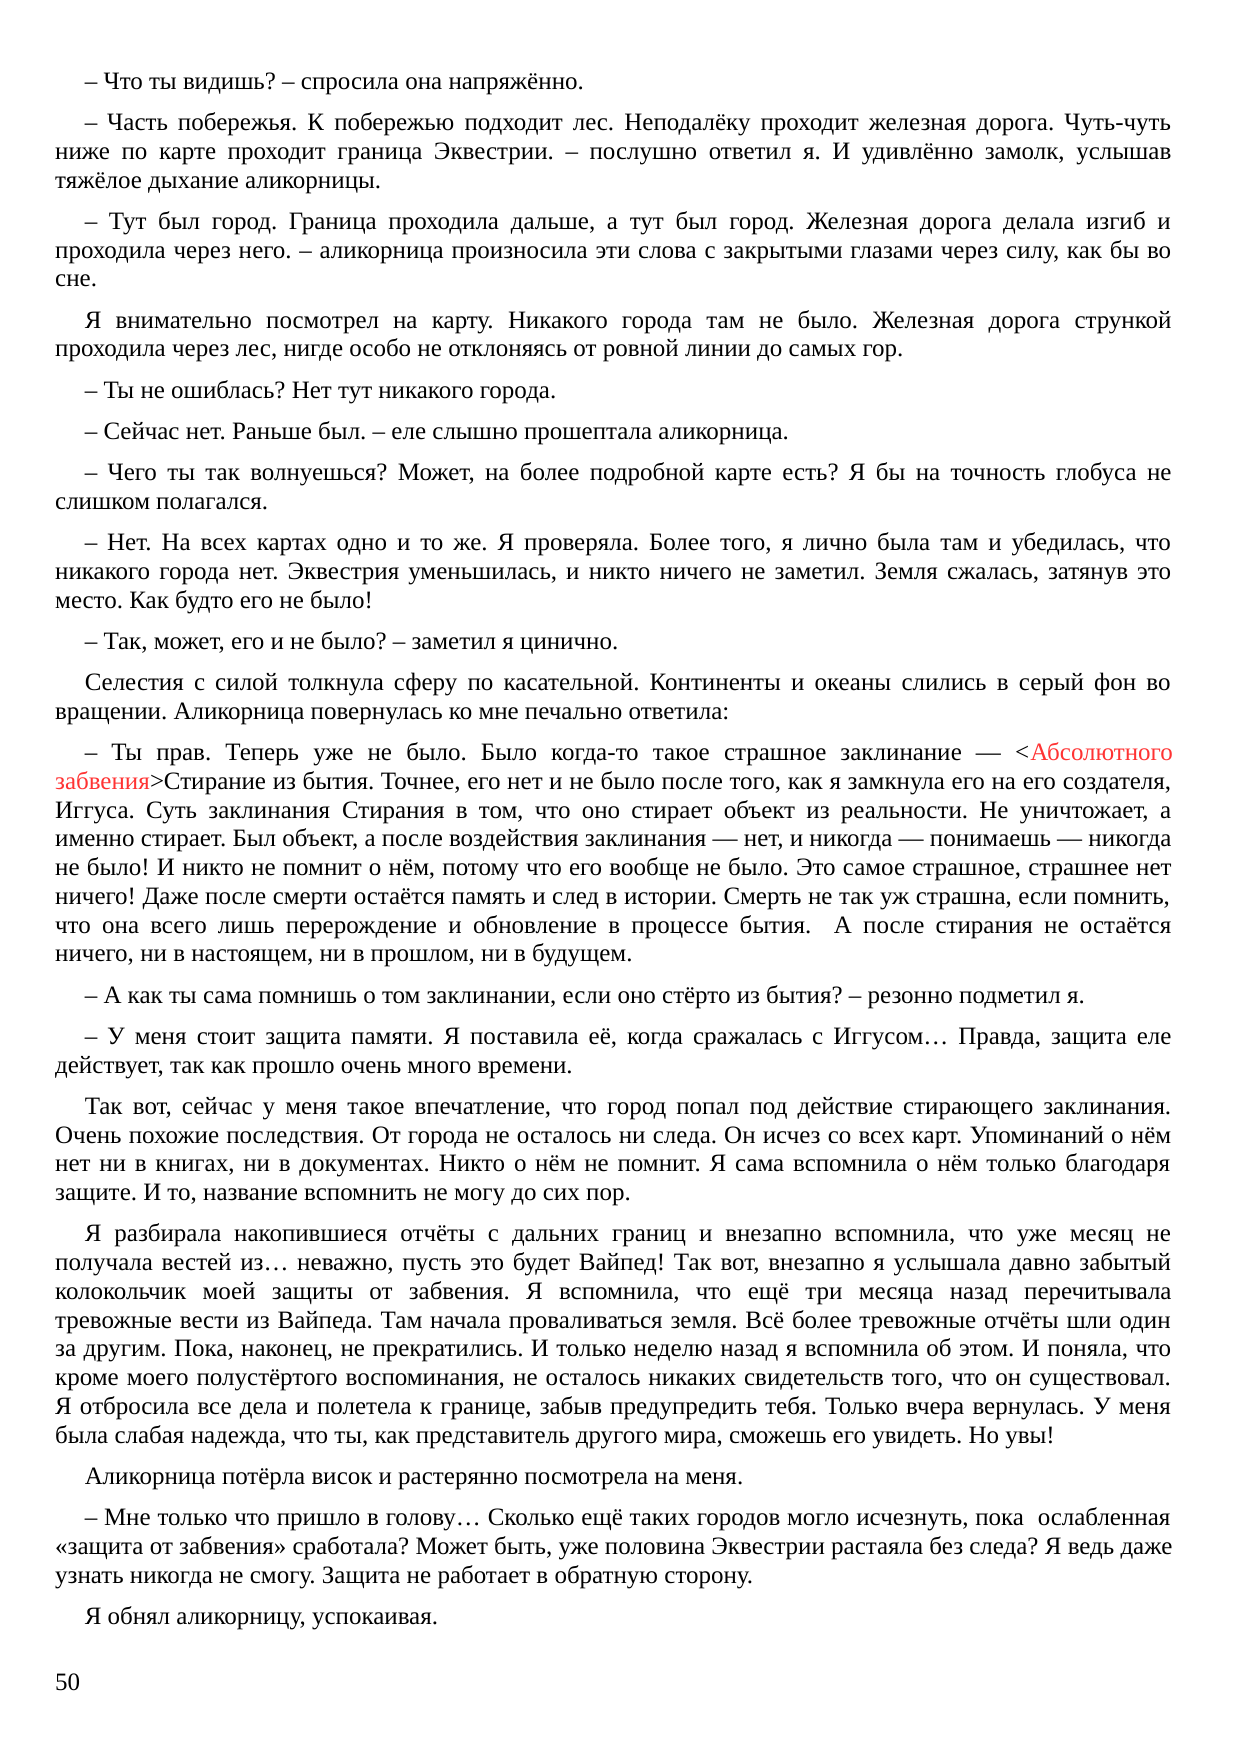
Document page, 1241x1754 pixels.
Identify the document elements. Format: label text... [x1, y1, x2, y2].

text – Сейчас нет. Раньше был. – еле слышно прошептала аликорница. [55, 416, 1173, 445]
text – А как ты сама помнишь о том заклинании, если оно стёрто из бытия? – резонно подметил я. [55, 980, 1173, 1008]
text – Мне только что пришло в голову… Сколько ещё таких городов могло исчезнуть, пока ослабленная «защита от забвения» сработала? Может быть, уже половина Эквестрии растаяла без следа? Я ведь даже узнать никогда не смогу. Защита не работает в обратную сторону. [55, 1502, 1173, 1588]
text Аликорница потёрла висок и растерянно посмотрела на меня. [55, 1461, 1173, 1490]
text – Чего ты так волнуешься? Может, на более подробной карте есть? Я бы на точность глобуса не слишком полагался. [55, 457, 1173, 515]
text – У меня стоит защита памяти. Я поставила её, когда сражалась с Иггусом… Правда, защита еле действует, так как прошло очень много времени. [55, 1021, 1173, 1078]
text – Ты не ошиблась? Нет тут никакого города. [55, 375, 1173, 403]
text – Нет. На всех картах одно и то же. Я проверяла. Более того, я лично была там и убедилась, что никакого города нет. Эквестрия уменьшилась, и никто ничего не заметил. Земля сжалась, затянув это место. Как будто его не было! [55, 527, 1173, 613]
text Селестия с силой толкнула сферу по касательной. Континенты и океаны слились в серый фон во вращении. Аликорница повернулась ко мне печально ответила: [55, 667, 1173, 725]
text Я обнял аликорницу, успокаивая. [55, 1601, 1173, 1630]
text – Так, может, его и не было? – заметил я цинично. [55, 626, 1173, 655]
text – Тут был город. Граница проходила дальше, а тут был город. Железная дорога делала изгиб и проходила через него. – аликорница произносила эти слова с закрытыми глазами через силу, как бы во сне. [55, 206, 1173, 292]
text – Часть побережья. К побережью подходит лес. Неподалёку проходит железная дорога. Чуть-чуть ниже по карте проходит граница Эквестрии. – послушно ответил я. И удивлённо замолк, услышав тяжёлое дыхание аликорницы. [55, 107, 1173, 193]
text – Ты прав. Теперь уже не было. Было когда-то такое страшное заклинание — <Абсолютного забвения>Стирание из бытия. Точнее, его нет и не было после того, как я замкнула его на его создателя, Иггуса. Суть заклинания Стирания в том, что оно стирает объект из реальности. Не уничтожает, а именно стирает. Был объект, а после воздействия заклинания — нет, и никогда — понимаешь — никогда не было! И никто не помнит о нём, потому что его вообще не было. Это самое страшное, страшнее нет ничего! Даже после смерти остаётся память и след в истории. Смерть не так уж страшна, если помнить, что она всего лишь перерождение и обновление в процессе бытия. А после стирания не остаётся ничего, ни в настоящем, ни в прошлом, ни в будущем. [55, 737, 1173, 967]
text Я внимательно посмотрел на карту. Никакого города там не было. Железная дорога стрункой проходила через лес, нигде особо не отклоняясь от ровной линии до самых гор. [55, 305, 1173, 362]
text Я разбирала накопившиеся отчёты с дальних границ и внезапно вспомнила, что уже месяц не получала вестей из… неважно, пусть это будет Вайпед! Так вот, внезапно я услышала давно забытый колокольчик моей защиты от забвения. Я вспомнила, что ещё три месяца назад перечитывала тревожные вести из Вайпеда. Там начала проваливаться земля. Всё более тревожные отчёты шли один за другим. Пока, наконец, не прекратились. И только неделю назад я вспомнила об этом. И поняла, что кроме моего полустёртого воспоминания, не осталось никаких свидетельств того, что он существовал. Я отбросила все дела и полетела к границе, забыв предупредить тебя. Только вчера вернулась. У меня была слабая надежда, что ты, как представитель другого мира, сможешь его увидеть. Но увы! [55, 1218, 1173, 1448]
text – Что ты видишь? – спросила она напряжённо. [55, 66, 1173, 95]
text Так вот, сейчас у меня такое впечатление, что город попал под действие стирающего заклинания. Очень похожие последствия. От города не осталось ни следа. Он исчез со всех карт. Упоминаний о нём нет ни в книгах, ни в документах. Никто о нём не помнит. Я сама вспомнила о нём только благодаря защите. И то, название вспомнить не могу до сих пор. [55, 1091, 1173, 1206]
